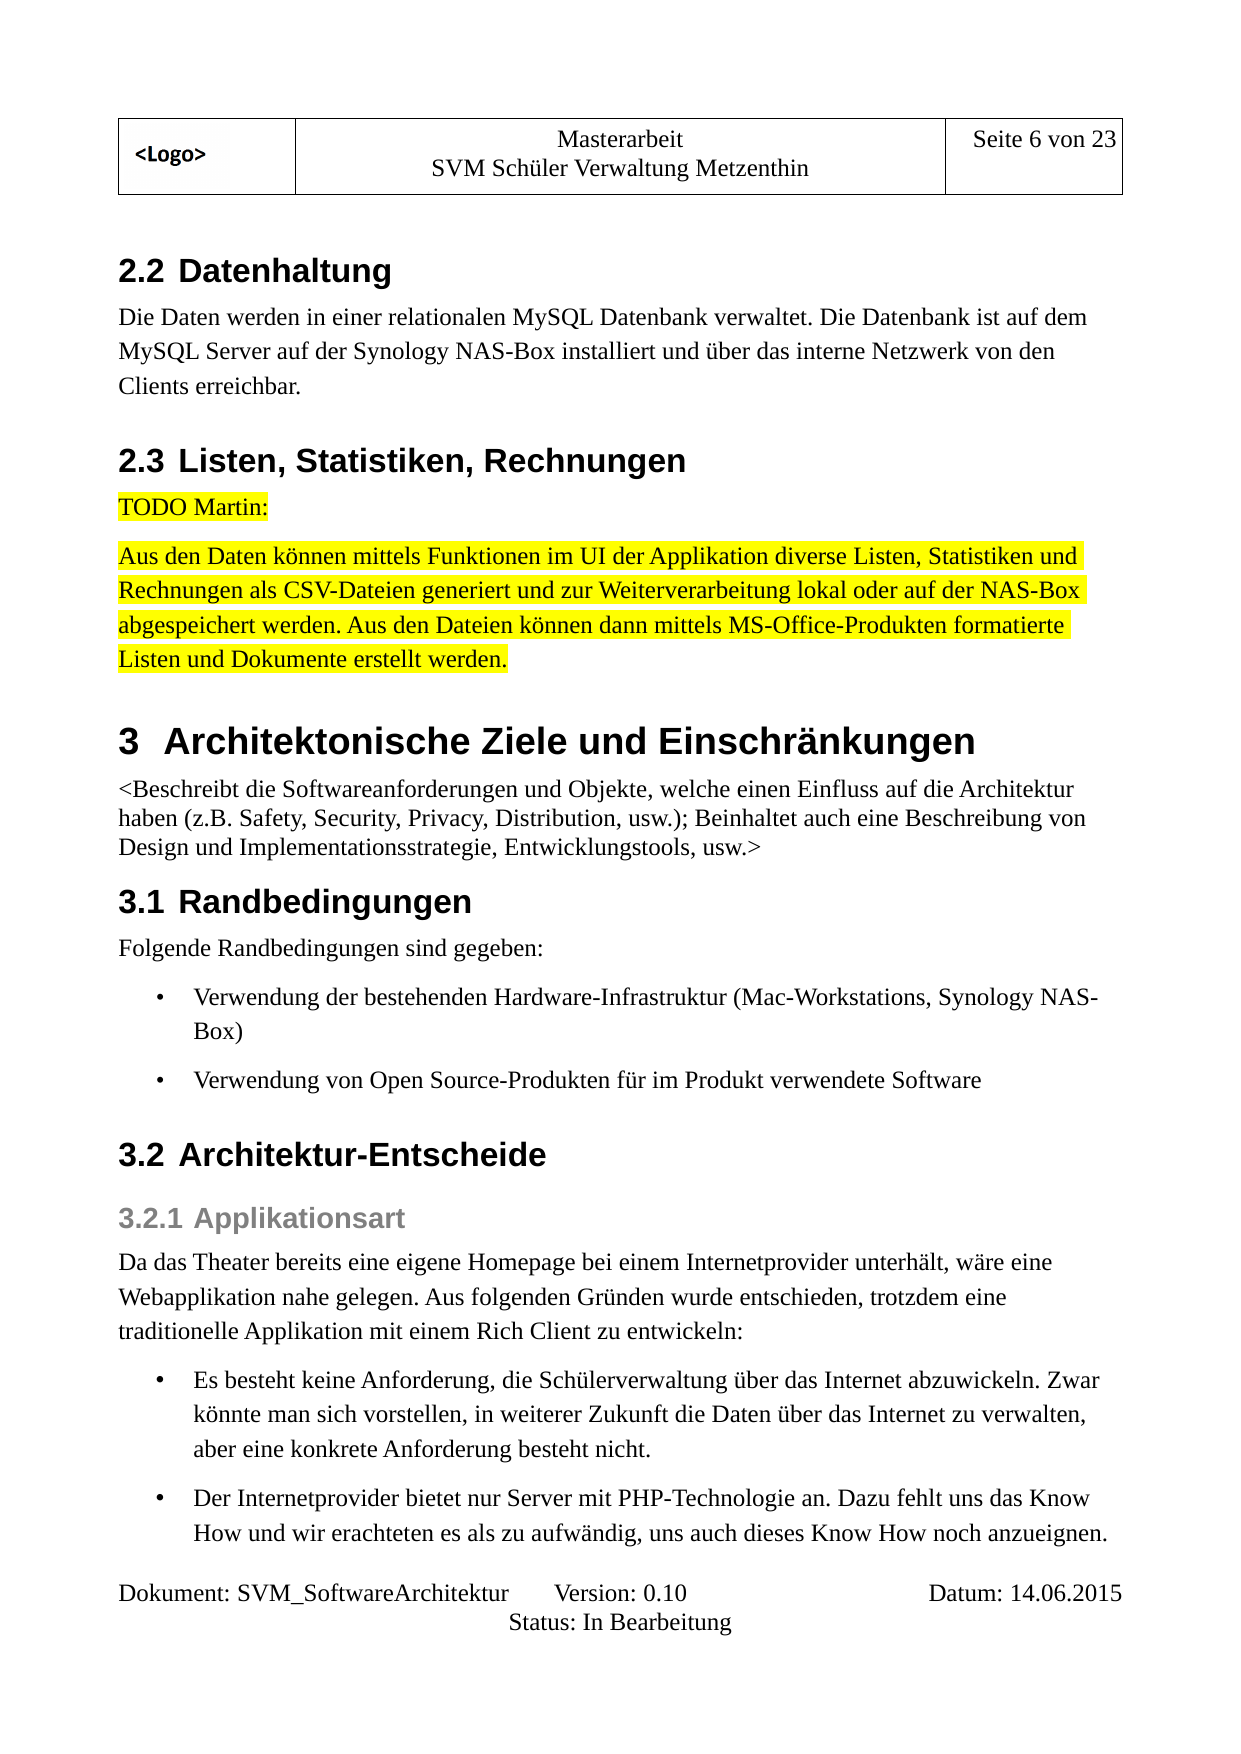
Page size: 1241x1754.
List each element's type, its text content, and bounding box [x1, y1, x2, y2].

subtitle Applikationsart [118, 1201, 1122, 1234]
text TODO Martin: [118, 492, 1122, 521]
text Folgende Randbedingungen sind gegeben: [118, 933, 1122, 962]
subtitle Datenhaltung [118, 251, 1122, 289]
picture [123, 123, 230, 189]
text Aus den Daten können mittels Funktionen im UI der Applikation diverse Listen, Statistiken und Rechnungen als CSV-Dateien generiert und zur Weiterverarbeitung lokal oder auf der NAS-Box abgespeichert werden. Aus den Dateien können dann mittels MS-Office-Produkten formatierte Listen und Dokumente erstellt werden. [118, 541, 1122, 673]
list Verwendung der bestehenden Hardware-Infrastruktur (Mac-Workstations, Synology NAS-Box) [156, 982, 1122, 1045]
list Verwendung von Open Source-Produkten für im Produkt verwendete Software [156, 1065, 1122, 1094]
list Es besteht keine Anforderung, die Schülerverwaltung über das Internet abzuwickeln. Zwar könnte man sich vorstellen, in weiterer Zukunft die Daten über das Internet zu verwalten, aber eine konkrete Anforderung besteht nicht. [156, 1365, 1122, 1463]
subtitle Architektur-Entscheide [118, 1135, 1122, 1174]
text Die Daten werden in einer relationalen MySQL Datenbank verwaltet. Die Datenbank ist auf dem MySQL Server auf der Synology NAS-Box installiert und über das interne Netzwerk von den Clients erreichbar. [118, 302, 1122, 399]
text Da das Theater bereits eine eigene Homepage bei einem Internetprovider unterhält, wäre eine Webapplikation nahe gelegen. Aus folgenden Gründen wurde entschieden, trotzdem eine traditionelle Applikation mit einem Rich Client zu entwickeln: [118, 1247, 1122, 1345]
subtitle Listen, Statistiken, Rechnungen [118, 441, 1122, 479]
subtitle Randbedingungen [118, 882, 1122, 920]
text <Beschreibt die Softwareanforderungen und Objekte, welche einen Einfluss auf die Architektur haben (z.B. Safety, Security, Privacy, Distribution, usw.); Beinhaltet auch eine Beschreibung von Design und Implementationsstrategie, Entwicklungstools, usw.> [118, 774, 1122, 861]
subtitle Architektonische Ziele und Einschränkungen [118, 718, 1122, 762]
list Der Internetprovider bietet nur Server mit PHP-Technologie an. Dazu fehlt uns das Know How und wir erachteten es als zu aufwändig, uns auch dieses Know How noch anzueignen. [156, 1483, 1122, 1546]
